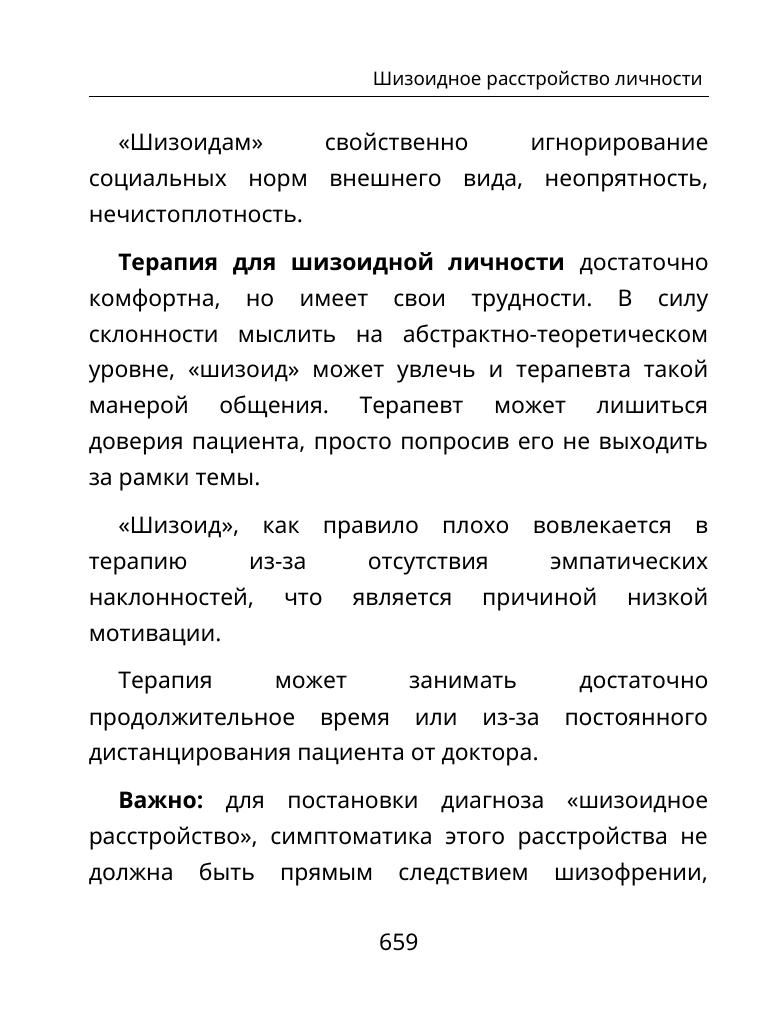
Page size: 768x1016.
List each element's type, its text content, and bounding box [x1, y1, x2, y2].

text «Шизоидам» свойственно игнорирование социальных норм внешнего вида, неопрятность, нечистоплотность. [88, 126, 709, 229]
text Терапия может занимать достаточно продолжительное время или из-за постоянного дистанцирования пациента от доктора. [88, 664, 709, 768]
text Важно: для постановки диагноза «шизоидное расстройство», симптоматика этого расстройства не должна быть прямым следствием шизофрении, [88, 784, 709, 887]
text Терапия для шизоидной личности достаточно комфортна, но имеет свои трудности. В силу склонности мыслить на абстрактно-теоретическом уровне, «шизоид» может увлечь и терапевта такой манерой общения. Терапевт может лишиться доверия пациента, просто попросив его не выходить за рамки темы. [88, 246, 709, 492]
text «Шизоид», как правило плохо вовлекается в терапию из-за отсутствия эмпатических наклонностей, что является причиной низкой мотивации. [88, 509, 709, 648]
